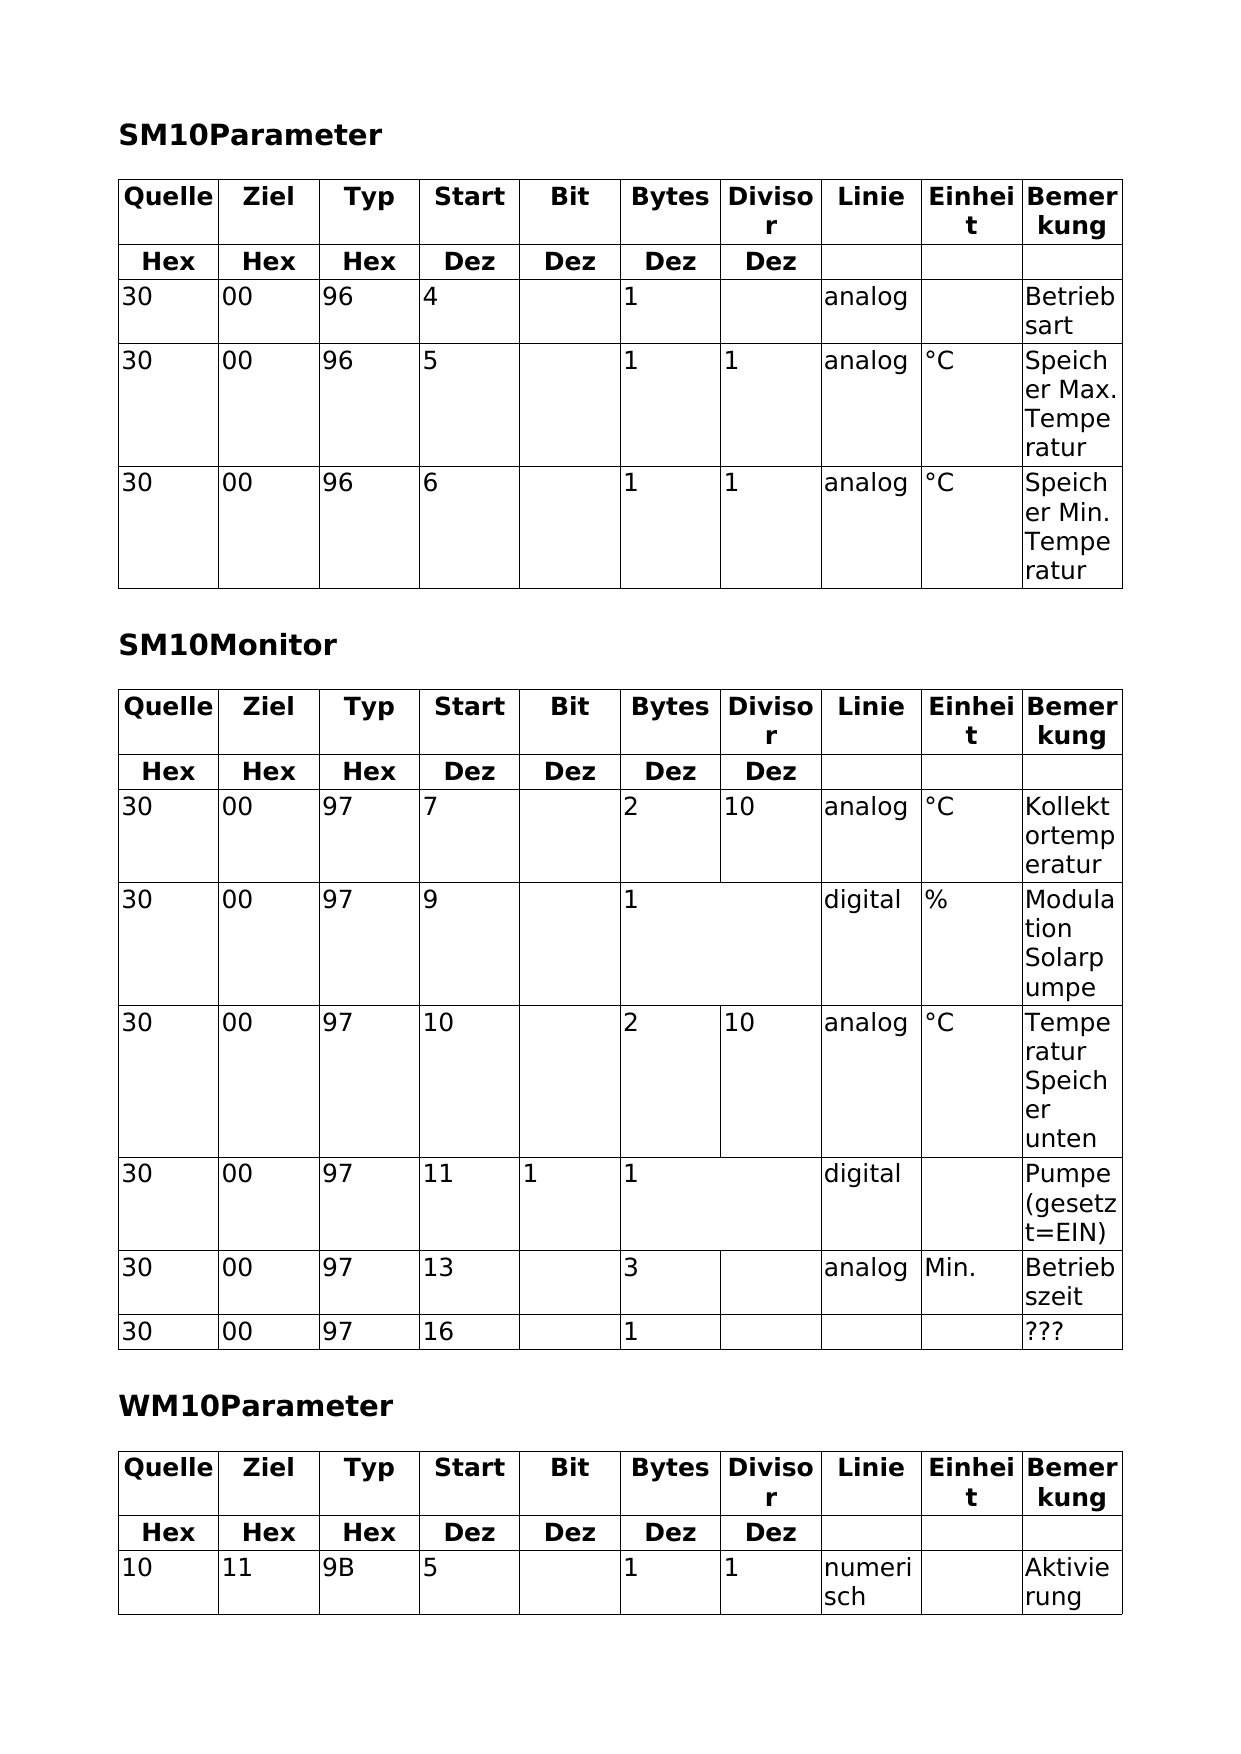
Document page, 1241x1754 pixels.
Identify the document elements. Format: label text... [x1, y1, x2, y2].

table_cell analog [822, 344, 921, 466]
table_cell [520, 883, 620, 1005]
table_cell 16 [420, 1315, 519, 1349]
table_cell Dez [420, 245, 519, 279]
table_header Typ [320, 180, 419, 244]
table_cell [520, 344, 620, 466]
table_cell ??? [1023, 1315, 1122, 1349]
table_cell [922, 755, 1022, 789]
table_cell [1023, 245, 1122, 279]
table_cell Min. [922, 1251, 1022, 1314]
table_cell [922, 280, 1022, 343]
table_cell °C [922, 467, 1022, 588]
table_cell numerisch [822, 1551, 921, 1614]
table_cell Modulation Solarpumpe [1023, 883, 1122, 1005]
table_cell analog [822, 1006, 921, 1157]
table_cell 1 [721, 467, 821, 588]
table_header Bemerkung [1023, 690, 1122, 754]
table_cell analog [822, 790, 921, 882]
table_cell Hex [219, 755, 319, 789]
table_cell 10 [119, 1551, 218, 1614]
table_cell [822, 1516, 921, 1550]
table_header Bytes [621, 1452, 720, 1515]
table_cell 1 [621, 280, 720, 343]
table_header Quelle [119, 1452, 218, 1515]
table_cell 5 [420, 1551, 519, 1614]
table_cell 1 [621, 344, 720, 466]
table_cell °C [922, 790, 1022, 882]
table_cell 1 [621, 1551, 720, 1614]
table_cell 96 [320, 467, 419, 588]
table_header Bytes [621, 180, 720, 244]
table_header Einheit [922, 1452, 1022, 1515]
table_cell 30 [119, 344, 218, 466]
table_cell 97 [320, 790, 419, 882]
table_header Start [420, 1452, 519, 1515]
table_cell % [922, 883, 1022, 1005]
table_header Typ [320, 1452, 419, 1515]
table_cell [1023, 1516, 1122, 1550]
table_cell Hex [119, 1516, 218, 1550]
table_cell 30 [119, 1315, 218, 1349]
table_cell 30 [119, 1251, 218, 1314]
table_cell Dez [420, 1516, 519, 1550]
table_cell [520, 1315, 620, 1349]
table_cell [922, 1516, 1022, 1550]
table_cell [922, 1551, 1022, 1614]
table_cell 9 [420, 883, 519, 1005]
table_header Bemerkung [1023, 1452, 1122, 1515]
table_cell Dez [520, 755, 620, 789]
table_cell Dez [520, 1516, 620, 1550]
table_cell analog [822, 1251, 921, 1314]
table_cell Dez [721, 245, 821, 279]
table_cell 5 [420, 344, 519, 466]
table_cell Aktivierung [1023, 1551, 1122, 1614]
table_header Start [420, 690, 519, 754]
table_cell 97 [320, 1251, 419, 1314]
table_cell 00 [219, 280, 319, 343]
table_cell 10 [721, 1006, 821, 1157]
table_cell 96 [320, 280, 419, 343]
table_cell [721, 280, 821, 343]
table_cell 00 [219, 1315, 319, 1349]
table_cell Dez [520, 245, 620, 279]
table_header Bit [520, 180, 620, 244]
table_header Bemerkung [1023, 180, 1122, 244]
table_cell 00 [219, 883, 319, 1005]
table_cell 1 [621, 467, 720, 588]
table_cell Dez [621, 755, 720, 789]
table_cell 2 [621, 1006, 720, 1157]
table_cell [520, 1251, 620, 1314]
table_cell [822, 245, 921, 279]
table_cell digital [822, 883, 921, 1005]
table_cell [520, 280, 620, 343]
table_cell 7 [420, 790, 519, 882]
table_cell Betriebszeit [1023, 1251, 1122, 1314]
table_cell 30 [119, 883, 218, 1005]
table_cell Temperatur Speicher unten [1023, 1006, 1122, 1157]
table_cell Hex [320, 755, 419, 789]
table_cell analog [822, 467, 921, 588]
table_cell 10 [721, 790, 821, 882]
table_cell analog [822, 280, 921, 343]
table_cell 10 [420, 1006, 519, 1157]
table_cell Speicher Min. Temperatur [1023, 467, 1122, 588]
table_cell 6 [420, 467, 519, 588]
table_header Quelle [119, 690, 218, 754]
table_cell digital [822, 1158, 921, 1250]
table_cell [1023, 755, 1122, 789]
table_cell [922, 1158, 1022, 1250]
table_header Bytes [621, 690, 720, 754]
table_cell [520, 790, 620, 882]
table_cell [922, 1315, 1022, 1349]
table_cell [922, 245, 1022, 279]
table_cell 3 [621, 1251, 720, 1314]
table_cell 13 [420, 1251, 519, 1314]
table_cell 30 [119, 280, 218, 343]
table_header Bit [520, 1452, 620, 1515]
subtitle WM10Parameter [118, 1389, 1122, 1423]
table_cell 30 [119, 790, 218, 882]
table_cell 1 [621, 1315, 720, 1349]
table_header Linie [822, 690, 921, 754]
table_cell 11 [219, 1551, 319, 1614]
table_cell 1 [621, 1158, 821, 1250]
table_cell 97 [320, 883, 419, 1005]
table_cell 11 [420, 1158, 519, 1250]
table_cell [822, 755, 921, 789]
table_header Divisor [721, 690, 821, 754]
table_header Typ [320, 690, 419, 754]
table_cell [822, 1315, 921, 1349]
table_cell 9B [320, 1551, 419, 1614]
table_cell 97 [320, 1006, 419, 1157]
table_header Linie [822, 180, 921, 244]
subtitle SM10Parameter [118, 118, 1122, 152]
table_cell 97 [320, 1315, 419, 1349]
table_cell 30 [119, 467, 218, 588]
table_header Bit [520, 690, 620, 754]
table_header Ziel [219, 1452, 319, 1515]
table_cell [721, 1251, 821, 1314]
table_cell [520, 1551, 620, 1614]
table_header Einheit [922, 690, 1022, 754]
table_cell 1 [721, 344, 821, 466]
table_header Divisor [721, 180, 821, 244]
table_cell 30 [119, 1006, 218, 1157]
table_cell 2 [621, 790, 720, 882]
table_header Ziel [219, 180, 319, 244]
table_cell 1 [721, 1551, 821, 1614]
table_cell Dez [621, 245, 720, 279]
table_cell 1 [520, 1158, 620, 1250]
table_cell Dez [420, 755, 519, 789]
table_cell 00 [219, 1158, 319, 1250]
table_cell 4 [420, 280, 519, 343]
table_cell 30 [119, 1158, 218, 1250]
table_header Linie [822, 1452, 921, 1515]
table_cell 00 [219, 790, 319, 882]
table_cell Hex [219, 1516, 319, 1550]
table_cell Dez [721, 1516, 821, 1550]
table_cell °C [922, 344, 1022, 466]
table_header Einheit [922, 180, 1022, 244]
table_header Start [420, 180, 519, 244]
table_cell 00 [219, 1251, 319, 1314]
table_cell 97 [320, 1158, 419, 1250]
table_cell °C [922, 1006, 1022, 1157]
table_cell 00 [219, 1006, 319, 1157]
subtitle SM10Monitor [118, 628, 1122, 662]
table_cell Hex [320, 245, 419, 279]
table_header Quelle [119, 180, 218, 244]
table_cell Hex [219, 245, 319, 279]
table_cell 1 [621, 883, 821, 1005]
table_cell 00 [219, 344, 319, 466]
table_cell [721, 1315, 821, 1349]
table_cell Speicher Max. Temperatur [1023, 344, 1122, 466]
table_header Divisor [721, 1452, 821, 1515]
table_cell Dez [621, 1516, 720, 1550]
table_cell Dez [721, 755, 821, 789]
table_cell Pumpe(gesetzt=EIN) [1023, 1158, 1122, 1250]
table_cell Kollektortemperatur [1023, 790, 1122, 882]
table_cell Hex [119, 245, 218, 279]
table_cell 00 [219, 467, 319, 588]
table_header Ziel [219, 690, 319, 754]
table_cell Betriebsart [1023, 280, 1122, 343]
table_cell Hex [320, 1516, 419, 1550]
table_cell 96 [320, 344, 419, 466]
table_cell [520, 1006, 620, 1157]
table_cell [520, 467, 620, 588]
table_cell Hex [119, 755, 218, 789]
